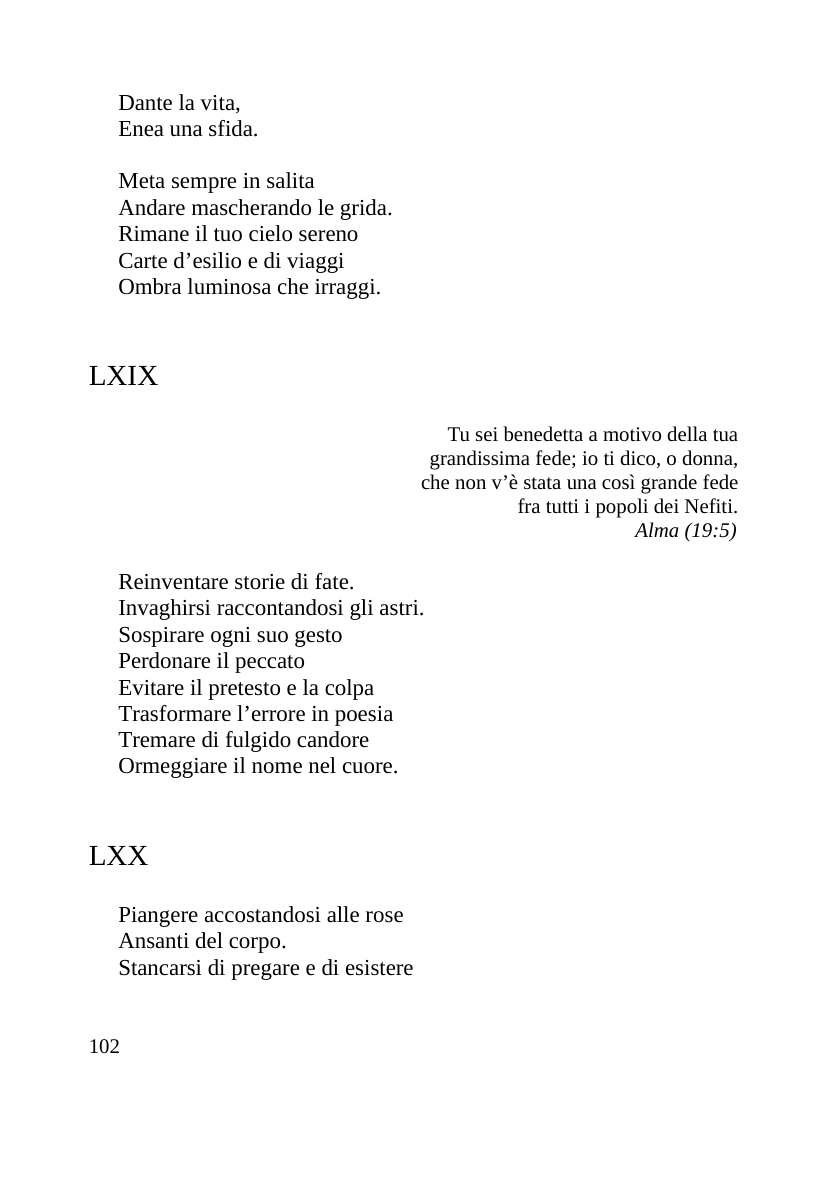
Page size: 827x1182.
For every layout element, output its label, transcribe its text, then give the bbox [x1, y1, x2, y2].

text Enea una sfida. [88, 115, 738, 141]
text Ormeggiare il nome nel cuore. [88, 753, 738, 779]
text Alma (19:5) [88, 518, 738, 542]
text Piangere accostandosi alle rose [88, 901, 738, 927]
text fra tutti i popoli dei Nefiti. [88, 494, 738, 518]
text Stancarsi di pregare e di esistere [88, 954, 738, 980]
text Reinventare storie di fate. [88, 568, 738, 594]
text Trasformare l’errore in poesia [88, 700, 738, 726]
text grandissima fede; io ti dico, o donna, [88, 446, 738, 469]
text Carte d’esilio e di viaggi [88, 247, 738, 273]
text Invaghirsi raccontandosi gli astri. [88, 594, 738, 621]
text Evitare il pretesto e la colpa [88, 673, 738, 700]
text Ansanti del corpo. [88, 927, 738, 954]
text Andare mascherando le grida. [88, 194, 738, 220]
text LXIX [88, 358, 738, 392]
text Meta sempre in salita [88, 168, 738, 194]
text Rimane il tuo cielo sereno [88, 220, 738, 247]
text Dante la vita, [88, 88, 738, 115]
text LXX [88, 838, 738, 872]
text Perdonare il peccato [88, 647, 738, 673]
text Ombra luminosa che irraggi. [88, 273, 738, 299]
text Sospirare ogni suo gesto [88, 621, 738, 647]
text che non v’è stata una così grande fede [88, 469, 738, 494]
text Tu sei benedetta a motivo della tua [88, 421, 738, 446]
text Tremare di fulgido candore [88, 726, 738, 753]
